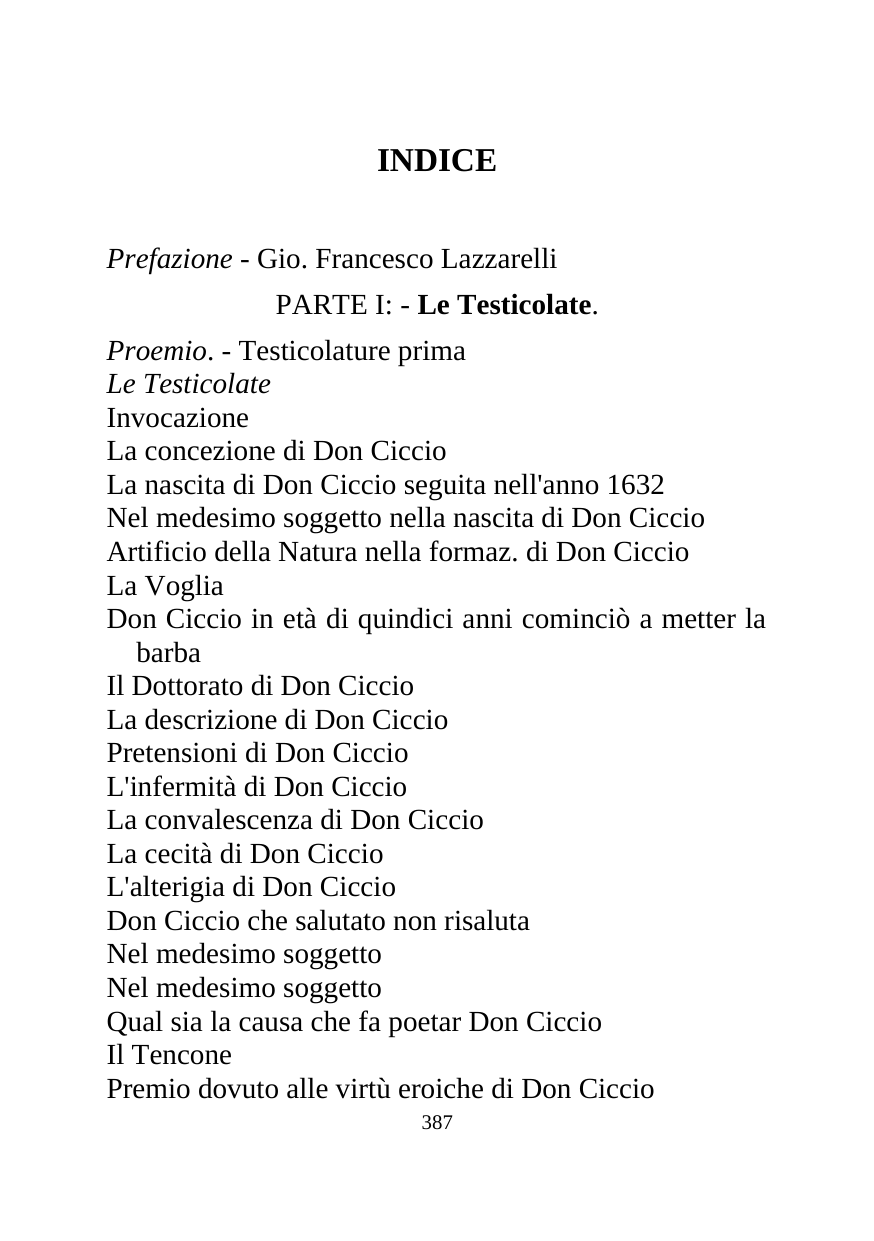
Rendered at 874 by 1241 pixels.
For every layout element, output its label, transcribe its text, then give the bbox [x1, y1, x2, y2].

text Prefazione - Gio. Francesco Lazzarelli [106, 241, 768, 274]
text La concezione di Don Ciccio [106, 433, 768, 467]
text Don Ciccio in età di quindici anni cominciò a metter la barba [106, 601, 768, 668]
text Nel medesimo soggetto nella nascita di Don Ciccio [106, 501, 768, 534]
text La cecità di Don Ciccio [106, 836, 768, 869]
text L'infermità di Don Ciccio [106, 769, 768, 802]
text La descrizione di Don Ciccio [106, 702, 768, 735]
text Pretensioni di Don Ciccio [106, 735, 768, 769]
text La Voglia [106, 568, 768, 601]
subtitle INDICE [106, 140, 768, 178]
text Don Ciccio che salutato non risaluta [106, 903, 768, 937]
text L'alterigia di Don Ciccio [106, 869, 768, 903]
text Le Testicolate [106, 366, 768, 400]
text La nascita di Don Ciccio seguita nell'anno 1632 [106, 467, 768, 501]
text La convalescenza di Don Ciccio [106, 802, 768, 836]
text Nel medesimo soggetto [106, 937, 768, 970]
text Nel medesimo soggetto [106, 970, 768, 1004]
text Il Tencone [106, 1037, 768, 1071]
text Il Dottorato di Don Ciccio [106, 668, 768, 702]
text PARTE I: - Le Testicolate. [106, 287, 768, 320]
text Artificio della Natura nella formaz. di Don Ciccio [106, 534, 768, 568]
text Premio dovuto alle virtù eroiche di Don Ciccio [106, 1071, 768, 1104]
text Proemio. - Testicolature prima [106, 333, 768, 366]
text Invocazione [106, 400, 768, 433]
text Qual sia la causa che fa poetar Don Ciccio [106, 1004, 768, 1037]
